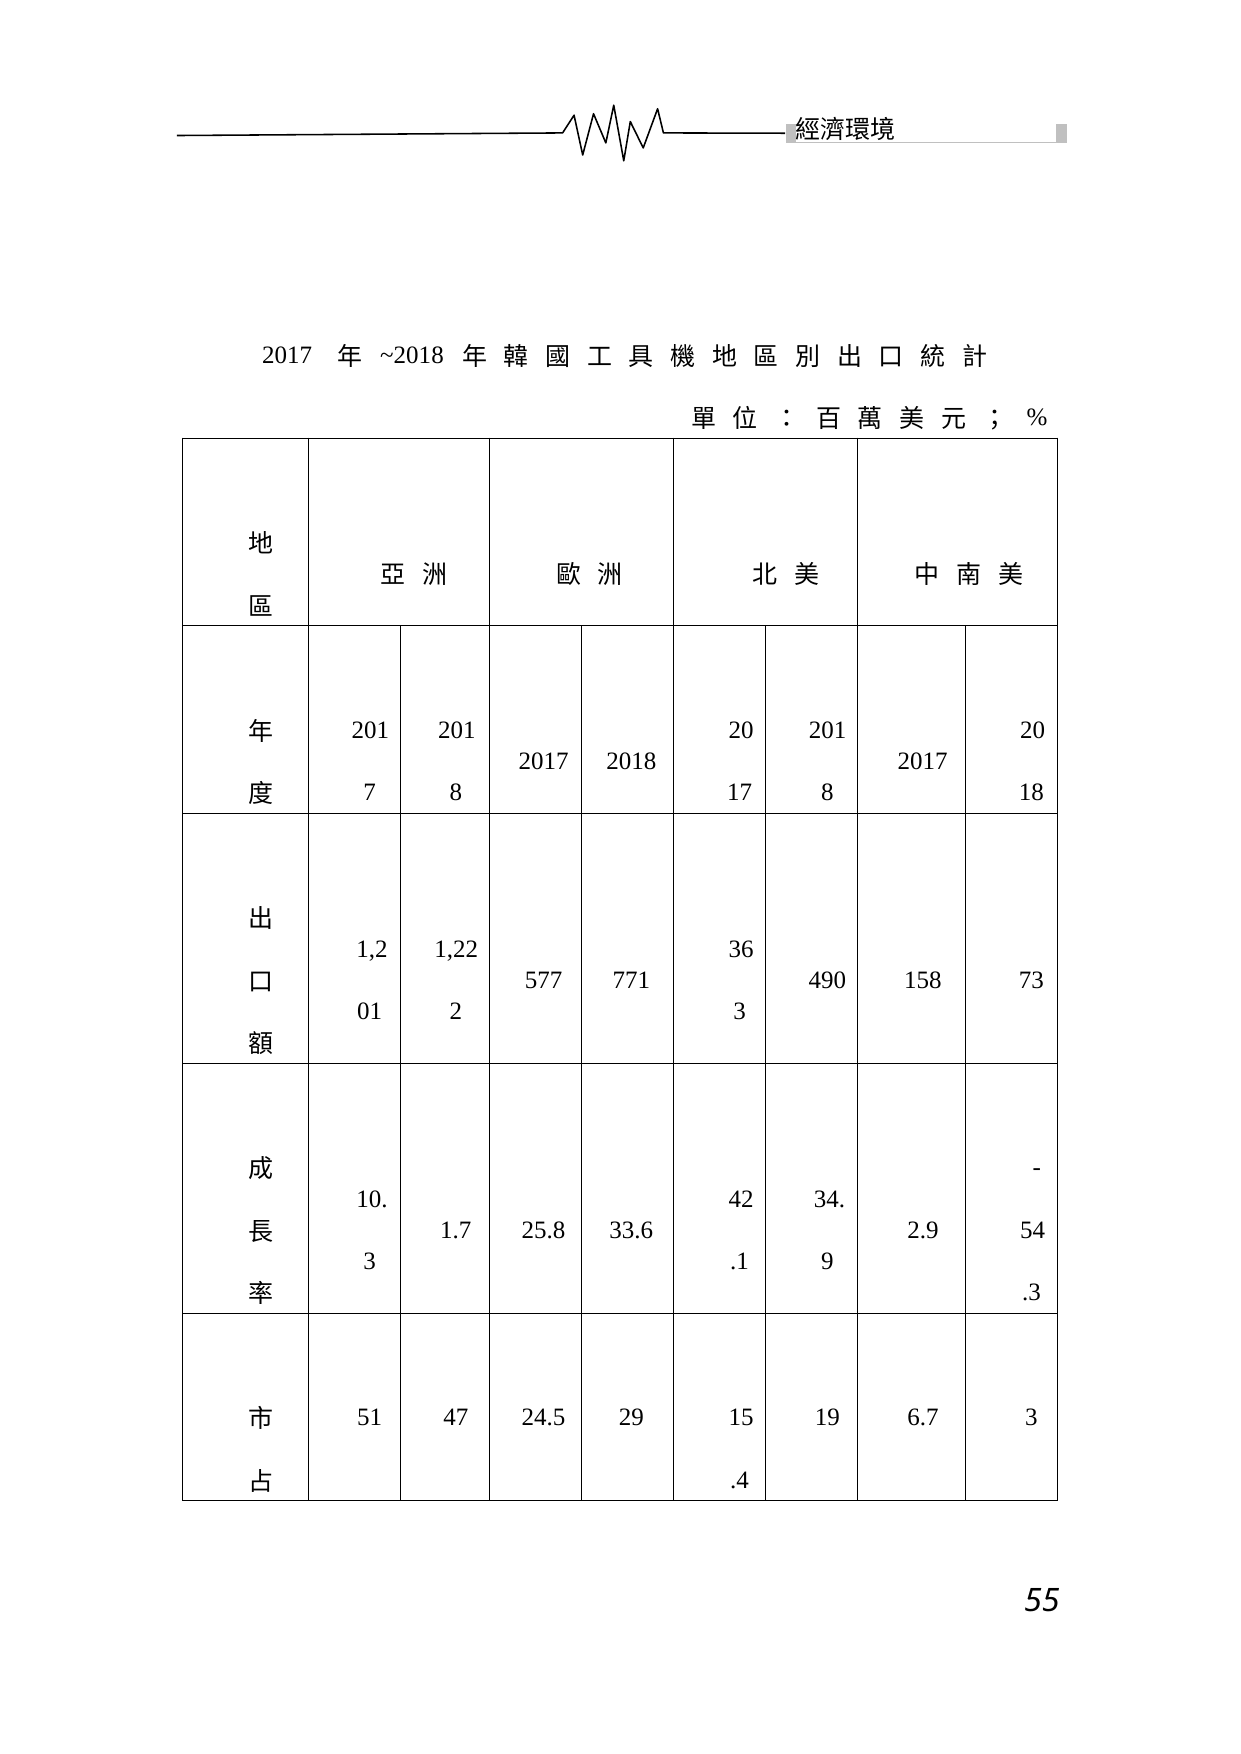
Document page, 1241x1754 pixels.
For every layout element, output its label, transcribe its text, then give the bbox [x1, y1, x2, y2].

table_cell 2018 [966, 626, 1057, 813]
table_cell 363 [674, 814, 765, 1063]
table_cell 2018 [582, 626, 673, 813]
text 單位：百萬美元；% [183, 375, 1058, 438]
table_cell 25.8 [490, 1064, 581, 1313]
table_cell 577 [490, 814, 581, 1063]
table_cell 33.6 [582, 1064, 673, 1313]
table_cell 2.9 [858, 1064, 965, 1313]
table_cell 73 [966, 814, 1057, 1063]
table_cell 市占 [183, 1314, 308, 1500]
table_cell 2017 [674, 626, 765, 813]
table_cell 3 [966, 1314, 1057, 1500]
table_cell 出口額 [183, 814, 308, 1063]
table_header 北美 [674, 439, 857, 625]
table_cell 42.1 [674, 1064, 765, 1313]
table_cell 1.7 [401, 1064, 489, 1313]
table_cell 51 [309, 1314, 400, 1500]
table_cell 2017 [490, 626, 581, 813]
table_cell 2018 [401, 626, 489, 813]
table_header 中南美 [858, 439, 1057, 625]
table_cell 1,201 [309, 814, 400, 1063]
table_cell 1,222 [401, 814, 489, 1063]
table_header 亞洲 [309, 439, 489, 625]
table_cell 490 [766, 814, 857, 1063]
table_cell 771 [582, 814, 673, 1063]
table_cell 6.7 [858, 1314, 965, 1500]
table_cell 158 [858, 814, 965, 1063]
table_cell 29 [582, 1314, 673, 1500]
text 2017年~2018年韓國工具機地區別出口統計 [183, 313, 1058, 375]
table_header 歐洲 [490, 439, 673, 625]
table_cell -54.3 [966, 1064, 1057, 1313]
table_cell 15.4 [674, 1314, 765, 1500]
table_cell 19 [766, 1314, 857, 1500]
table_header 地區 [183, 439, 308, 625]
table_cell 2017 [309, 626, 400, 813]
table_cell 47 [401, 1314, 489, 1500]
table_cell 10.3 [309, 1064, 400, 1313]
table_cell 34.9 [766, 1064, 857, 1313]
table_cell 2018 [766, 626, 857, 813]
table_cell 成長率 [183, 1064, 308, 1313]
table_cell 24.5 [490, 1314, 581, 1500]
table_cell 2017 [858, 626, 965, 813]
table_cell 年度 [183, 626, 308, 813]
